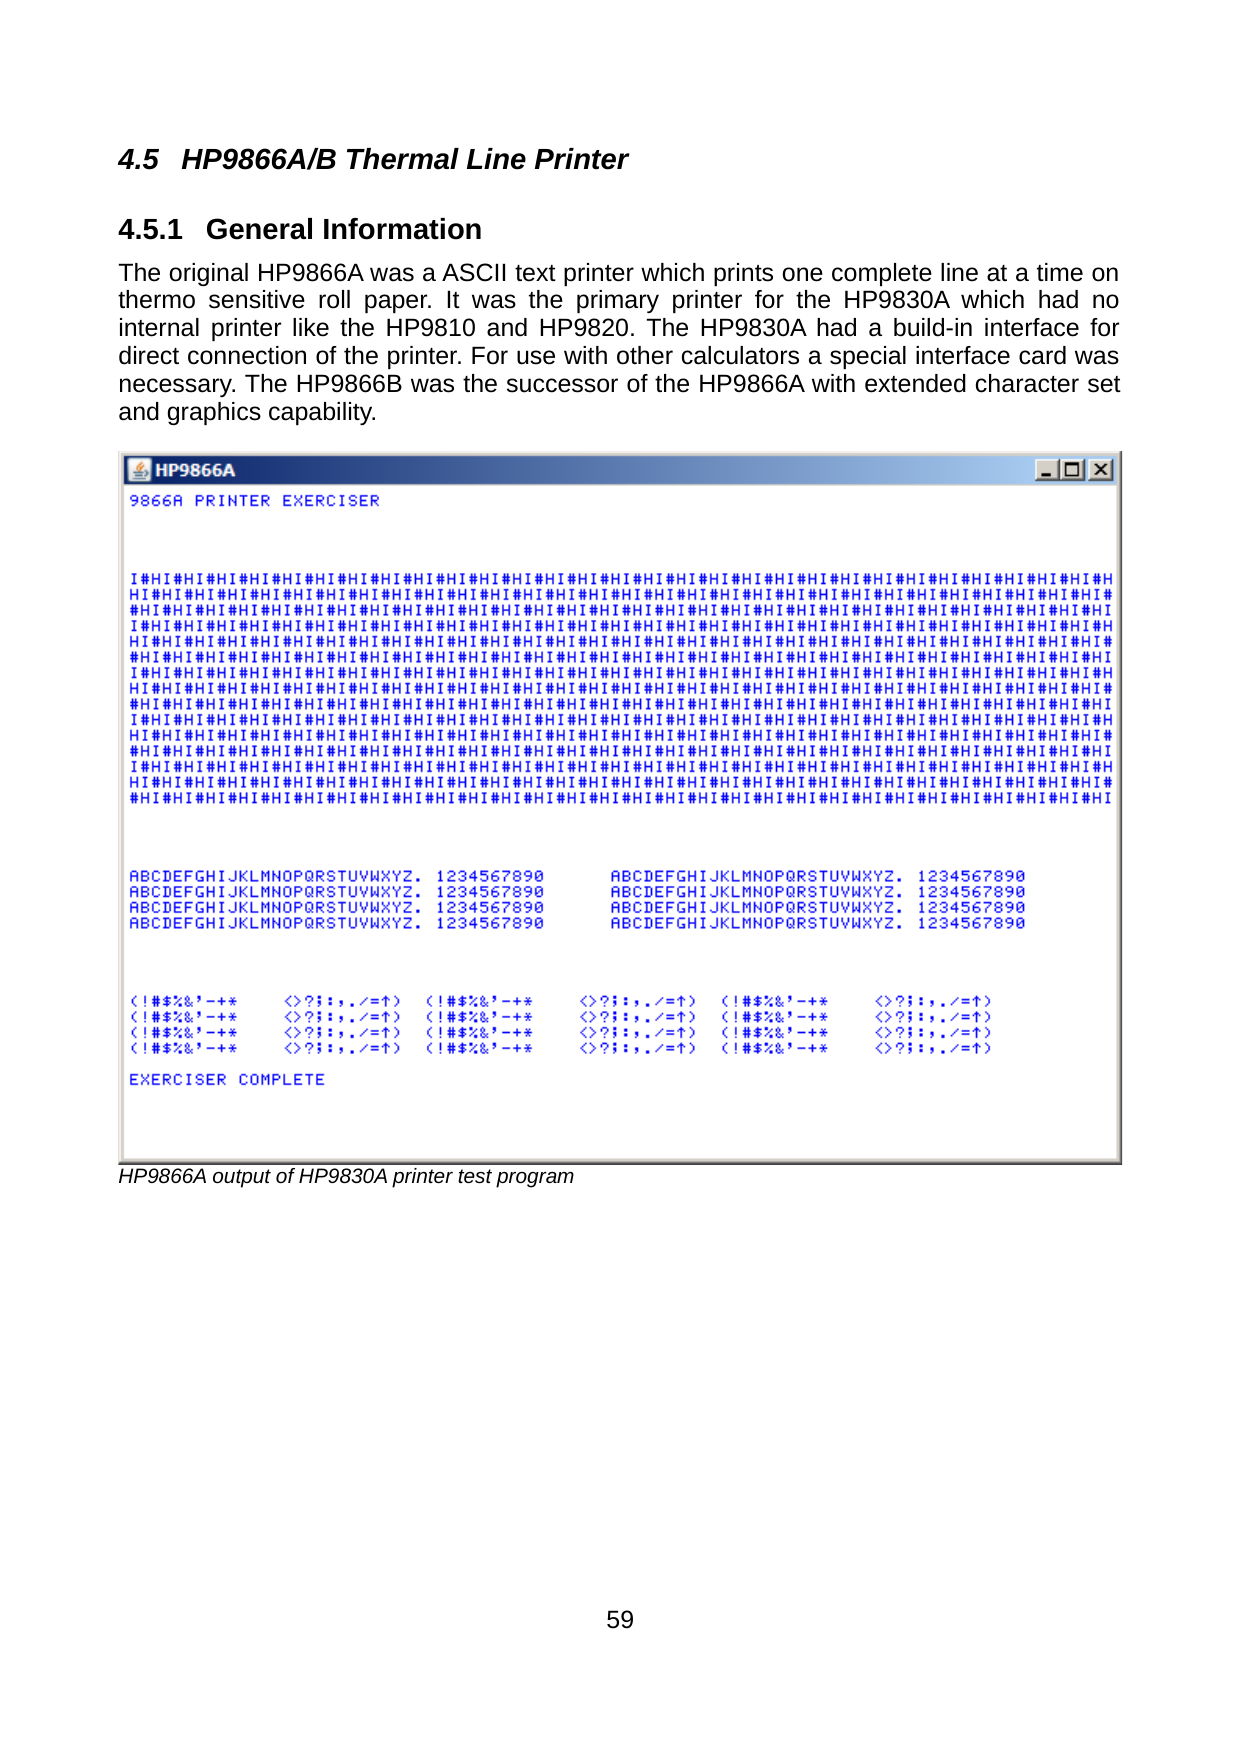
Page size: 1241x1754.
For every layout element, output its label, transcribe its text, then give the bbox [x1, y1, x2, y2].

subtitle General Information [118, 213, 1122, 246]
subtitle HP9866A/B Thermal Line Printer [118, 143, 1122, 176]
text The original HP9866A was a ASCII text printer which prints one complete line at a time on thermo sensitive roll paper. It was the primary printer for the HP9830A which had no internal printer like the HP9810 and HP9820. The HP9830A had a build-in interface for direct connection of the printer. For use with other calculators a special interface card was necessary. The HP9866B was the successor of the HP9866A with extended character set and graphics capability. [118, 258, 1122, 426]
picture [118, 451, 1123, 1165]
text HP9866A output of HP9830A printer test program [118, 1165, 1122, 1188]
